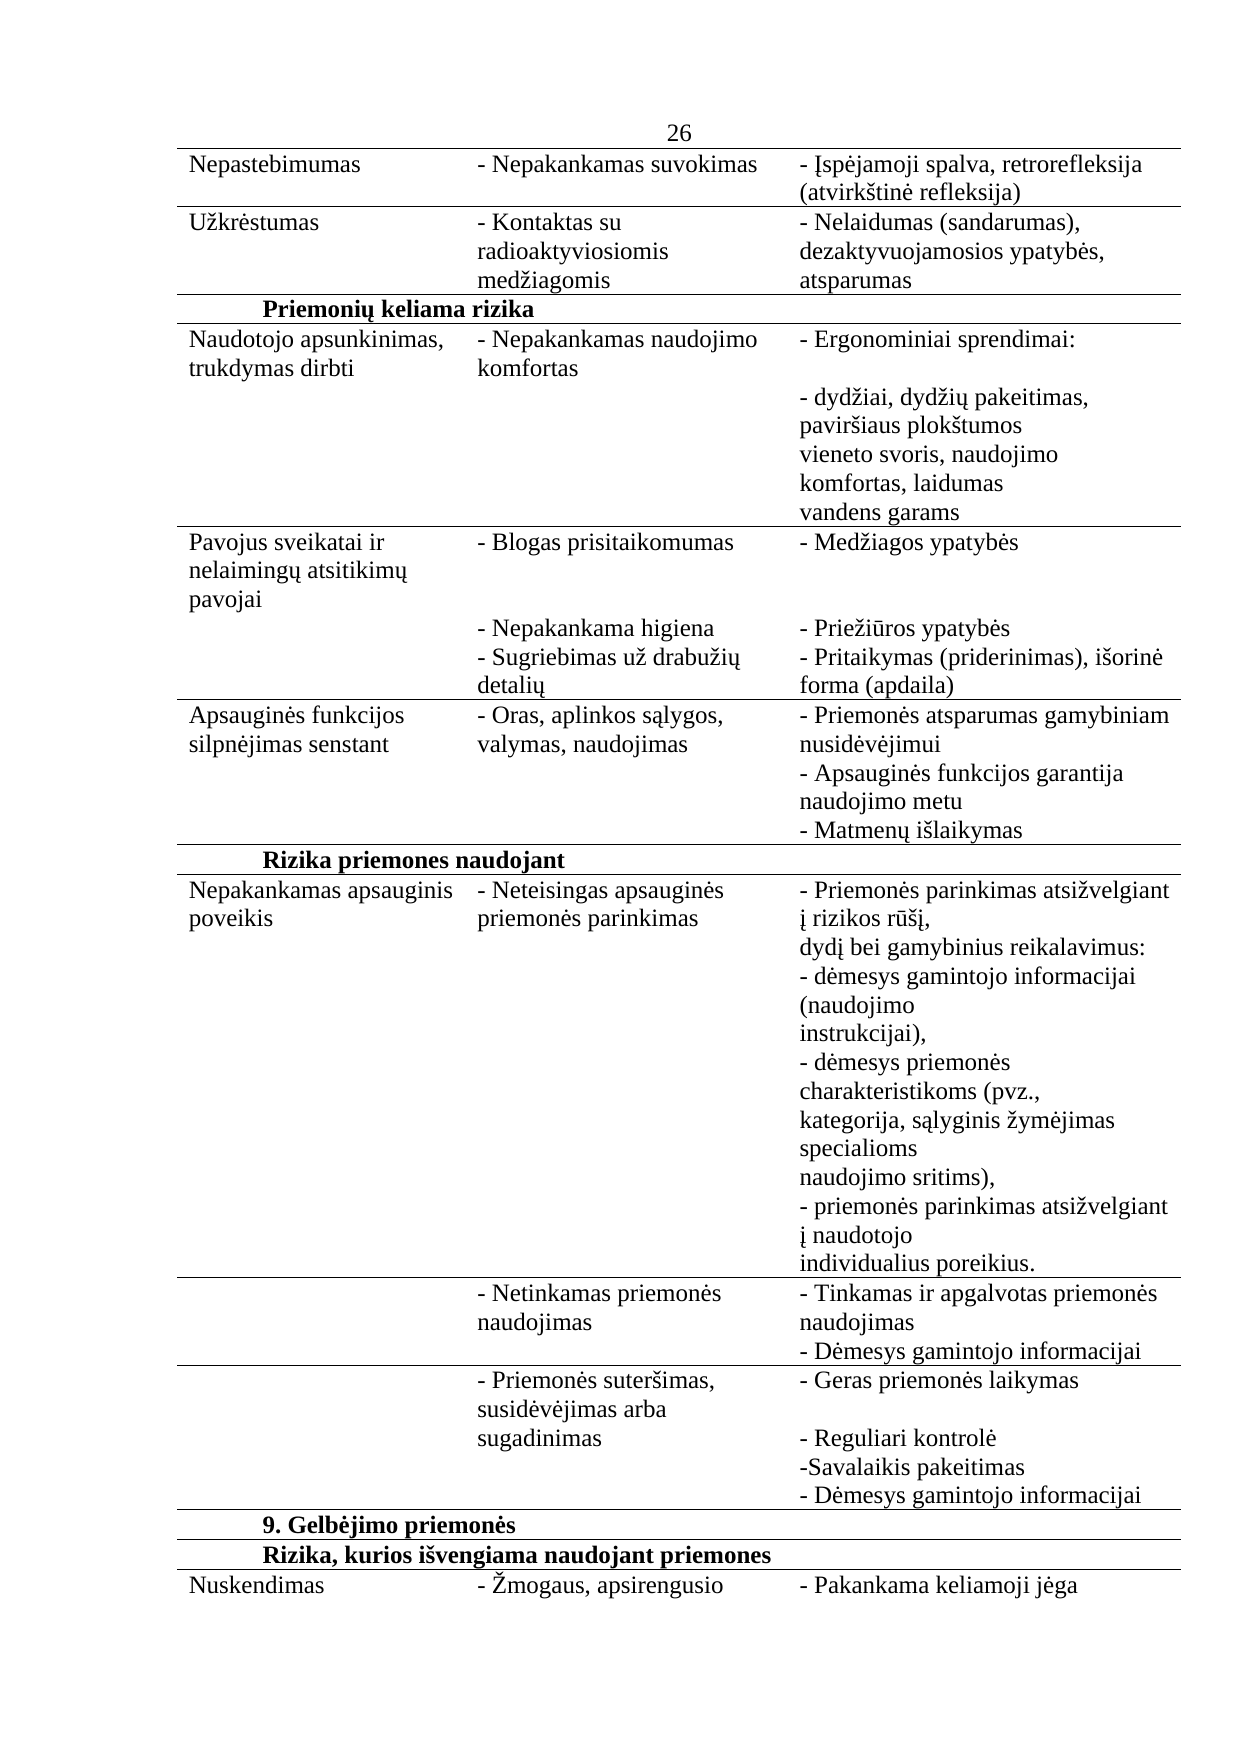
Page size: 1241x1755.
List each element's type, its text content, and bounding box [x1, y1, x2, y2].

table_cell [177, 613, 466, 642]
table_cell - Dėmesys gamintojo informacijai [788, 1336, 1181, 1364]
table_cell - Blogas prisitaikomumas [466, 527, 788, 613]
table_cell - priemonės parinkimas atsižvelgiant į naudotojo [788, 1191, 1181, 1248]
table_cell [466, 1105, 788, 1162]
table_cell [466, 439, 788, 497]
table_cell [177, 1481, 466, 1509]
table_cell [177, 758, 466, 815]
table_cell [177, 642, 466, 699]
table_cell [177, 1162, 466, 1191]
table_cell [466, 1249, 788, 1277]
table_cell [177, 1105, 466, 1162]
table_cell [466, 497, 788, 526]
table_cell naudojimo sritims), [788, 1162, 1181, 1191]
table_cell - Priežiūros ypatybės [788, 613, 1181, 642]
table_cell Priemonių keliama rizika [177, 295, 1181, 323]
table_cell [466, 1047, 788, 1105]
table_cell - Priemonės parinkimas atsižvelgiant į rizikos rūšį, [788, 875, 1181, 932]
table_cell - Nelaidumas (sandarumas), dezaktyvuojamosios ypatybės, atsparumas [788, 207, 1181, 293]
table_cell - Priemonės suteršimas, susidėvėjimas arba [466, 1366, 788, 1423]
table_cell - Reguliari kontrolė [788, 1423, 1181, 1452]
table_cell [466, 1019, 788, 1047]
table_cell - Sugriebimas už drabužių detalių [466, 642, 788, 699]
table_cell [466, 1336, 788, 1364]
table_cell [466, 961, 788, 1018]
table_cell - Netinkamas priemonės naudojimas [466, 1278, 788, 1336]
table_cell [177, 1249, 466, 1277]
table_cell - Matmenų išlaikymas [788, 815, 1181, 844]
table_cell - Kontaktas su radioaktyviosiomis medžiagomis [466, 207, 788, 293]
table_cell [177, 1278, 466, 1336]
table_cell - Apsauginės funkcijos garantija naudojimo metu [788, 758, 1181, 815]
table_cell [466, 1162, 788, 1191]
table_cell - dydžiai, dydžių pakeitimas, paviršiaus plokštumos [788, 382, 1181, 439]
table_cell [177, 1366, 466, 1423]
table_cell vieneto svoris, naudojimo komfortas, laidumas [788, 439, 1181, 497]
table_cell - Įspėjamoji spalva, retrorefleksija (atvirkštinė refleksija) [788, 149, 1181, 206]
table_cell - dėmesys priemonės charakteristikoms (pvz., [788, 1047, 1181, 1105]
table_cell Nepastebimumas [177, 149, 466, 206]
table_cell Rizika priemones naudojant [177, 845, 1181, 874]
table_cell [177, 1019, 466, 1047]
table_cell Naudotojo apsunkinimas, trukdymas dirbti [177, 324, 466, 382]
table_cell - Pakankama keliamoji jėga [788, 1570, 1181, 1599]
table_cell - Priemonės atsparumas gamybiniam nusidėvėjimui [788, 700, 1181, 758]
table_cell - Ergonominiai sprendimai: [788, 324, 1181, 382]
table_cell [177, 382, 466, 439]
table_cell - Oras, aplinkos sąlygos, valymas, naudojimas [466, 700, 788, 758]
table_cell - Neteisingas apsauginės priemonės parinkimas [466, 875, 788, 932]
table_cell Apsauginės funkcijos silpnėjimas senstant [177, 700, 466, 758]
table_cell [177, 1047, 466, 1105]
table_cell [177, 439, 466, 497]
table_cell Rizika, kurios išvengiama naudojant priemones [177, 1540, 1181, 1569]
table_cell - Dėmesys gamintojo informacijai [788, 1481, 1181, 1509]
table_cell [177, 1452, 466, 1481]
table_cell - Medžiagos ypatybės [788, 527, 1181, 613]
table_cell Pavojus sveikatai ir nelaimingų atsitikimų pavojai [177, 527, 466, 613]
table_cell [466, 1481, 788, 1509]
table_cell - Nepakankamas naudojimo komfortas [466, 324, 788, 382]
table_cell [177, 1423, 466, 1452]
table_cell Užkrėstumas [177, 207, 466, 293]
table_cell [466, 382, 788, 439]
table_cell [466, 758, 788, 815]
table_cell Nuskendimas [177, 1570, 466, 1599]
table_cell 9. Gelbėjimo priemonės [177, 1510, 1181, 1539]
table_cell [177, 1191, 466, 1248]
table_cell [177, 932, 466, 961]
table_cell vandens garams [788, 497, 1181, 526]
table_cell [466, 1191, 788, 1248]
table_cell - Nepakankama higiena [466, 613, 788, 642]
table_cell - Pritaikymas (priderinimas), išorinė forma (apdaila) [788, 642, 1181, 699]
table_cell [466, 1452, 788, 1481]
table_cell [177, 815, 466, 844]
table_cell sugadinimas [466, 1423, 788, 1452]
table_cell instrukcijai), [788, 1019, 1181, 1047]
table_cell kategorija, sąlyginis žymėjimas specialioms [788, 1105, 1181, 1162]
table_cell [177, 1336, 466, 1364]
table_cell dydį bei gamybinius reikalavimus: [788, 932, 1181, 961]
table_cell [177, 497, 466, 526]
table_cell [466, 815, 788, 844]
table_cell - Nepakankamas suvokimas [466, 149, 788, 206]
table_cell [466, 932, 788, 961]
table_cell - Žmogaus, apsirengusio [466, 1570, 788, 1599]
table_cell Nepakankamas apsauginis poveikis [177, 875, 466, 932]
table_cell - Geras priemonės laikymas [788, 1366, 1181, 1423]
table_cell -Savalaikis pakeitimas [788, 1452, 1181, 1481]
table_cell individualius poreikius. [788, 1249, 1181, 1277]
table_cell - Tinkamas ir apgalvotas priemonės naudojimas [788, 1278, 1181, 1336]
table_cell - dėmesys gamintojo informacijai (naudojimo [788, 961, 1181, 1018]
table_cell [177, 961, 466, 1018]
